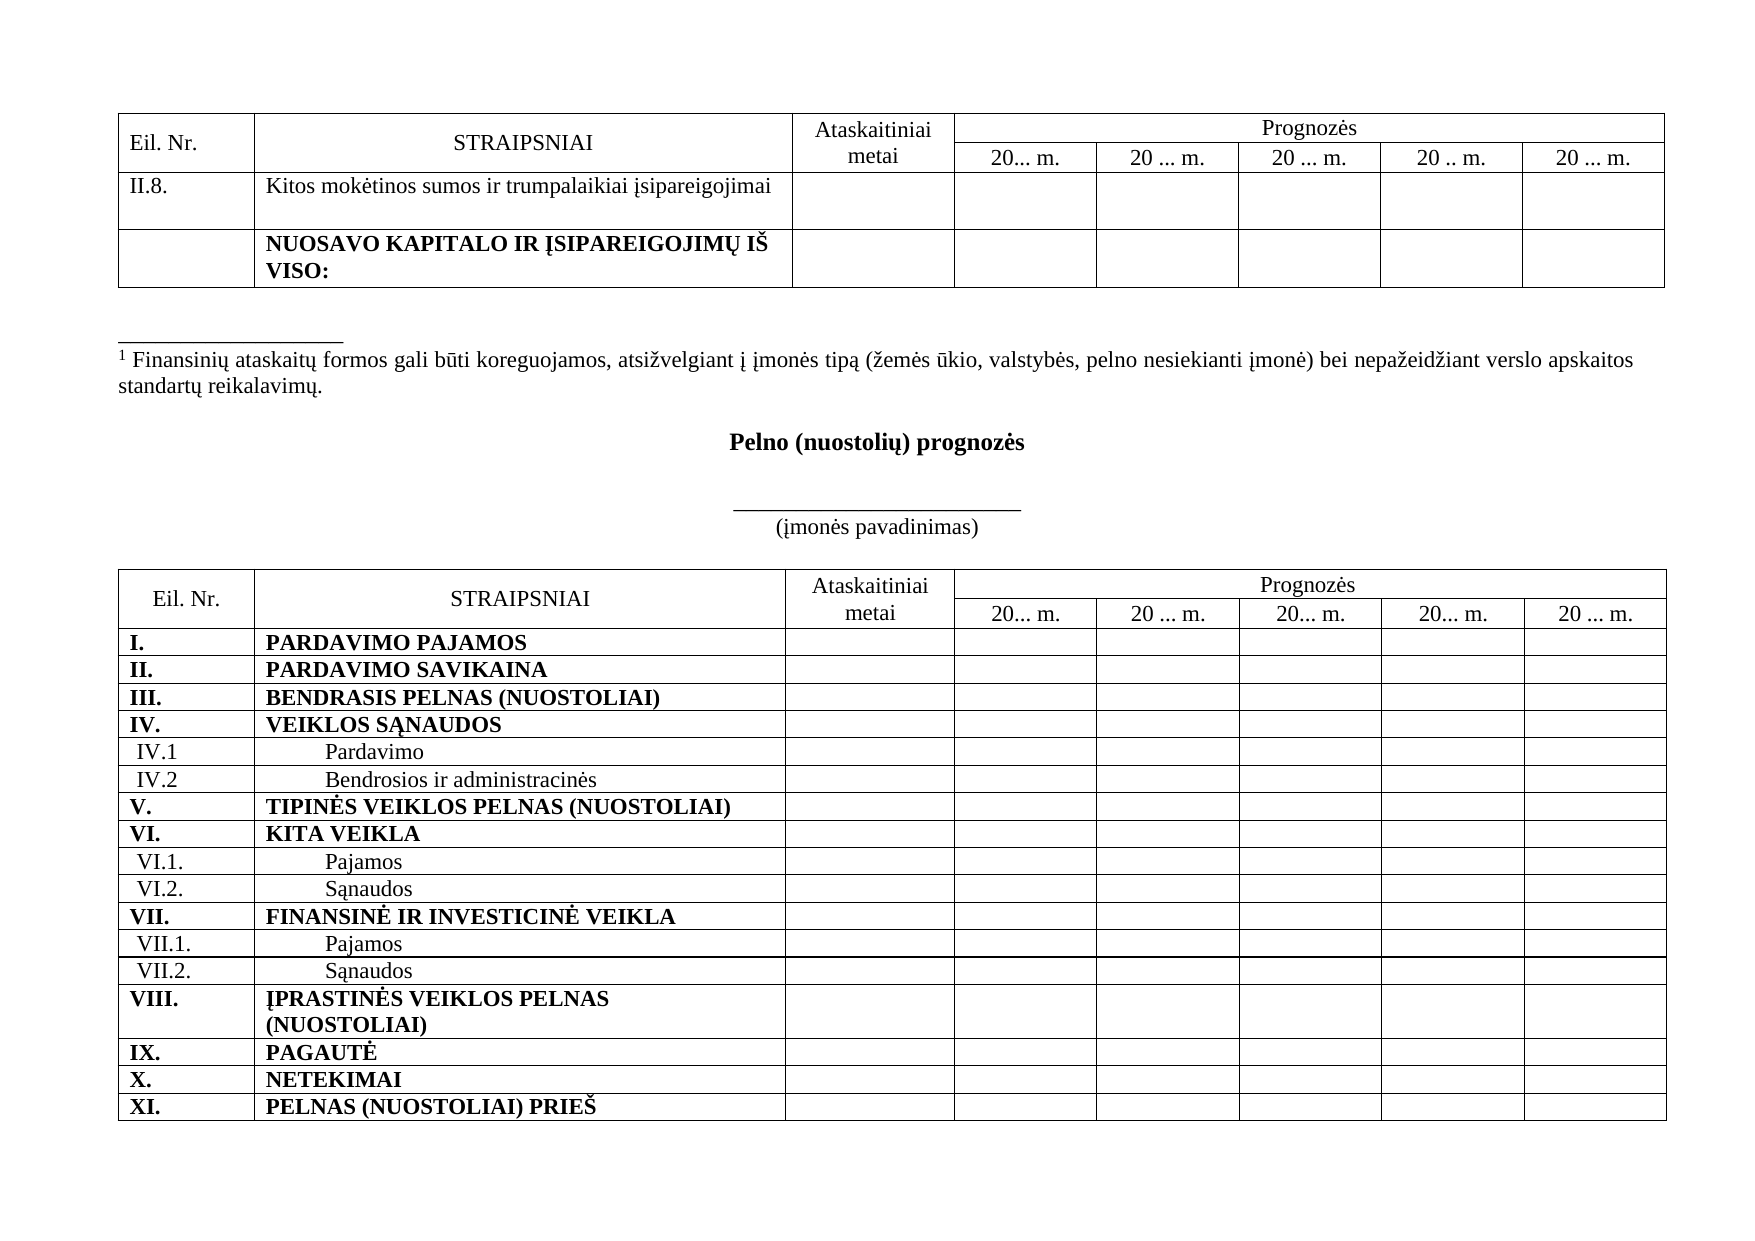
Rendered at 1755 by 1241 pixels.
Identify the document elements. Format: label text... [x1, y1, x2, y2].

text _______________________ [118, 485, 1636, 513]
table_cell [1382, 1066, 1524, 1092]
table_cell [1382, 903, 1524, 929]
table_cell 20 .. m. [1381, 143, 1522, 172]
table_cell [786, 903, 954, 929]
table_cell [1381, 230, 1522, 287]
table_cell [786, 985, 954, 1038]
table_cell [955, 821, 1096, 847]
table_cell [786, 1066, 954, 1092]
table_cell [786, 738, 954, 765]
table_cell 20... m. [1382, 599, 1524, 628]
table_cell IV.2 [119, 766, 254, 792]
table_cell [955, 766, 1096, 792]
table_cell Pardavimo [255, 738, 785, 765]
table_cell [1382, 848, 1524, 874]
table_cell NETEKIMAI [255, 1066, 785, 1092]
table_cell [1525, 656, 1666, 682]
table_cell [1240, 1094, 1381, 1120]
table_cell [1097, 656, 1239, 682]
table_cell [1382, 684, 1524, 710]
table_cell IV. [119, 711, 254, 737]
table_header Prognozės [955, 570, 1666, 598]
table_cell 20 ... m. [1525, 599, 1666, 628]
table_cell [1240, 629, 1381, 655]
table_cell ĮPRASTINĖS VEIKLOS PELNAS (NUOSTOLIAI) [255, 985, 785, 1038]
table_cell Pajamos [255, 930, 785, 956]
table_cell [955, 629, 1096, 655]
table_cell [955, 230, 1096, 287]
table_cell [1239, 230, 1380, 287]
table_cell [786, 629, 954, 655]
table_cell [1525, 738, 1666, 765]
table_cell II. [119, 656, 254, 682]
table_cell [1525, 793, 1666, 819]
table_cell BENDRASIS PELNAS (NUOSTOLIAI) [255, 684, 785, 710]
table_cell [1525, 875, 1666, 902]
table_cell [786, 848, 954, 874]
table_cell VIII. [119, 985, 254, 1038]
table_cell [1523, 230, 1664, 287]
table_header Ataskaitiniai metai [786, 570, 954, 628]
table_cell [793, 173, 954, 229]
table_cell [1097, 821, 1239, 847]
table_cell Bendrosios ir administracinės [255, 766, 785, 792]
table_cell [1382, 985, 1524, 1038]
table_cell [1097, 1066, 1239, 1092]
table_cell [1382, 711, 1524, 737]
table_cell Pajamos [255, 848, 785, 874]
table_cell [1525, 1039, 1666, 1065]
table_cell [1240, 903, 1381, 929]
table_cell PARDAVIMO SAVIKAINA [255, 656, 785, 682]
table_cell VII.2. [119, 958, 254, 984]
table_cell [1240, 1066, 1381, 1092]
table_cell Sąnaudos [255, 875, 785, 902]
table_cell [1240, 1039, 1381, 1065]
table_cell 20 ... m. [1097, 143, 1238, 172]
table_cell [786, 766, 954, 792]
table_cell [1097, 985, 1239, 1038]
table_cell PELNAS (NUOSTOLIAI) PRIEŠ [255, 1094, 785, 1120]
table_cell [786, 821, 954, 847]
table_cell IV.1 [119, 738, 254, 765]
table_cell [786, 1039, 954, 1065]
table_cell KITA VEIKLA [255, 821, 785, 847]
table_cell [1382, 656, 1524, 682]
table_cell [1097, 173, 1238, 229]
table_cell [1097, 230, 1238, 287]
table_cell [786, 793, 954, 819]
table_cell [1240, 848, 1381, 874]
table_cell I. [119, 629, 254, 655]
table_cell [955, 848, 1096, 874]
table_cell X. [119, 1066, 254, 1092]
table_cell 20 ... m. [1523, 143, 1664, 172]
table_cell VEIKLOS SĄNAUDOS [255, 711, 785, 737]
table_cell [1097, 930, 1239, 956]
table_cell [1525, 1094, 1666, 1120]
table_cell Kitos mokėtinos sumos ir trumpalaikiai įsipareigojimai [255, 173, 792, 229]
table_cell [1239, 173, 1380, 229]
table_cell [955, 173, 1096, 229]
table_cell III. [119, 684, 254, 710]
table_cell [1240, 684, 1381, 710]
table_cell [1525, 985, 1666, 1038]
table_cell [1525, 821, 1666, 847]
table_cell VII.1. [119, 930, 254, 956]
table_header Prognozės [955, 114, 1664, 142]
table_cell [1382, 1094, 1524, 1120]
table_cell [1097, 1094, 1239, 1120]
table_cell IX. [119, 1039, 254, 1065]
table_cell [1240, 930, 1381, 956]
table_cell 20 ... m. [1239, 143, 1380, 172]
table_cell [1097, 1039, 1239, 1065]
table_cell [1097, 629, 1239, 655]
table_header Ataskaitiniai metai [793, 114, 954, 172]
table_cell [1240, 738, 1381, 765]
table_cell TIPINĖS VEIKLOS PELNAS (NUOSTOLIAI) [255, 793, 785, 819]
table_cell [1097, 684, 1239, 710]
table_cell 20... m. [955, 143, 1096, 172]
table_cell [955, 738, 1096, 765]
table_cell [786, 930, 954, 956]
table_cell [1240, 821, 1381, 847]
table_cell [786, 711, 954, 737]
table_cell [1525, 684, 1666, 710]
table_cell VI.1. [119, 848, 254, 874]
table_cell [1382, 958, 1524, 984]
table_header Eil. Nr. [119, 570, 254, 628]
table_cell [119, 230, 254, 287]
table_cell [786, 656, 954, 682]
table_cell [955, 711, 1096, 737]
table_cell VII. [119, 903, 254, 929]
table_cell Sąnaudos [255, 958, 785, 984]
table_cell [1097, 793, 1239, 819]
table_cell 20... m. [955, 599, 1096, 628]
table_cell VI.2. [119, 875, 254, 902]
table_header Eil. Nr. [119, 114, 254, 172]
table_cell [955, 684, 1096, 710]
table_cell [1382, 930, 1524, 956]
table_cell [1382, 738, 1524, 765]
table_cell [1525, 903, 1666, 929]
table_cell [955, 875, 1096, 902]
table_cell [1523, 173, 1664, 229]
table_cell [1382, 1039, 1524, 1065]
table_cell [1240, 985, 1381, 1038]
table_cell [1097, 958, 1239, 984]
table_cell [786, 1094, 954, 1120]
table_cell [1382, 629, 1524, 655]
table_cell [1240, 656, 1381, 682]
table_cell [1097, 848, 1239, 874]
table_cell [1381, 173, 1522, 229]
text 1 Finansinių ataskaitų formos gali būti koreguojamos, atsižvelgiant į įmonės tipą (žemės ūkio, valstybės, pelno nesiekianti įmonė) bei nepažeidžiant verslo apskaitos standartų reikalavimų. [118, 346, 1636, 398]
table_cell [955, 985, 1096, 1038]
table_cell [955, 903, 1096, 929]
table_cell [1097, 711, 1239, 737]
table_cell [1097, 738, 1239, 765]
table_cell [793, 230, 954, 287]
table_cell [1382, 875, 1524, 902]
table_cell VI. [119, 821, 254, 847]
table_cell [955, 1039, 1096, 1065]
table_cell [955, 930, 1096, 956]
table_cell 20... m. [1240, 599, 1381, 628]
table_cell FINANSINĖ IR INVESTICINĖ VEIKLA [255, 903, 785, 929]
table_cell [1525, 930, 1666, 956]
table_cell [1525, 958, 1666, 984]
table_cell [955, 793, 1096, 819]
text (įmonės pavadinimas) [118, 513, 1636, 540]
table_cell [955, 1094, 1096, 1120]
table_cell [1382, 793, 1524, 819]
table_cell V. [119, 793, 254, 819]
table_cell [1097, 875, 1239, 902]
table_cell [1382, 766, 1524, 792]
table_cell PARDAVIMO PAJAMOS [255, 629, 785, 655]
table_cell [1525, 1066, 1666, 1092]
table_cell [1240, 958, 1381, 984]
table_cell [955, 1066, 1096, 1092]
table_header STRAIPSNIAI [255, 570, 785, 628]
table_cell [1240, 875, 1381, 902]
table_cell [955, 656, 1096, 682]
table_cell [786, 875, 954, 902]
table_cell NUOSAVO KAPITALO IR ĮSIPAREIGOJIMŲ IŠ VISO: [255, 230, 792, 287]
table_cell [1240, 793, 1381, 819]
table_cell [1525, 848, 1666, 874]
table_cell II.8. [119, 173, 254, 229]
table_cell [955, 958, 1096, 984]
table_cell [1525, 711, 1666, 737]
table_cell [1525, 766, 1666, 792]
table_cell [1382, 821, 1524, 847]
table_header STRAIPSNIAI [255, 114, 792, 172]
table_cell 20 ... m. [1097, 599, 1239, 628]
text Pelno (nuostolių) prognozės [118, 427, 1636, 456]
table_cell [1097, 903, 1239, 929]
text __________________ [118, 317, 1636, 346]
table_cell [786, 958, 954, 984]
table_cell PAGAUTĖ [255, 1039, 785, 1065]
table_cell [1097, 766, 1239, 792]
table_cell [1240, 711, 1381, 737]
table_cell [1525, 629, 1666, 655]
table_cell [1240, 766, 1381, 792]
table_cell [786, 684, 954, 710]
table_cell XI. [119, 1094, 254, 1120]
